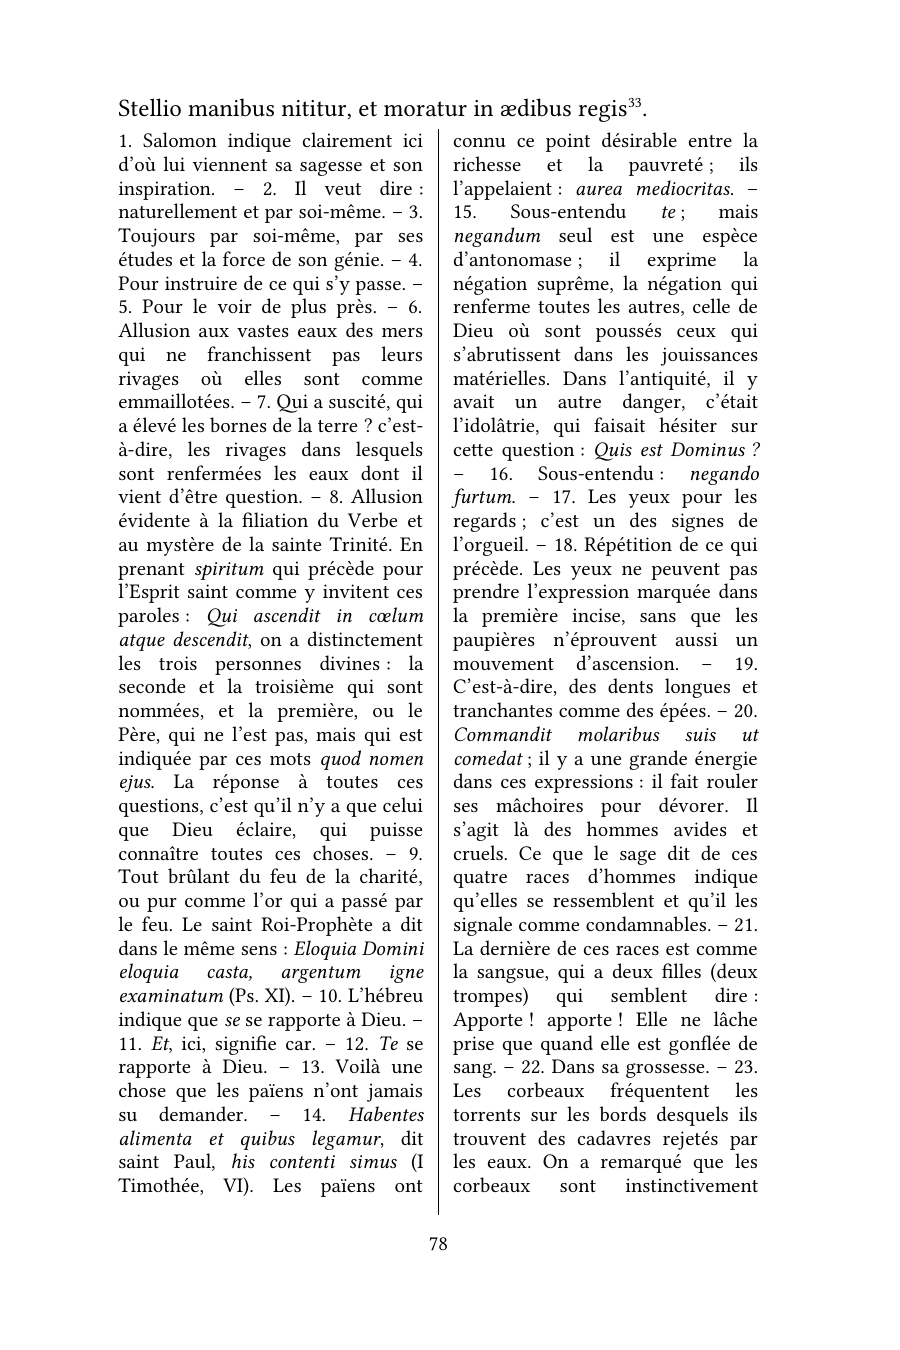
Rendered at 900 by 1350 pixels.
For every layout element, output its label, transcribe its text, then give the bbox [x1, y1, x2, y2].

text Stellio manibus nititur, et moratur in ædibus regis33. [118, 94, 758, 123]
text connu ce point désirable entre la richesse et la pauvreté ; ils l’appelaient : aurea mediocritas. – 15. Sous-entendu te ; mais negandum seul est une espèce d’antonomase ; il exprime la négation suprême, la négation qui renferme toutes les autres, celle de Dieu où sont poussés ceux qui s’abrutissent dans les jouissances matérielles. Dans l’antiquité, il y avait un autre danger, c’était l’idolâtrie, qui faisait hésiter sur cette question : Quis est Dominus ? – 16. Sous-entendu : negando furtum. – 17. Les yeux pour les regards ; c’est un des signes de l’orgueil. – 18. Répétition de ce qui précède. Les yeux ne peuvent pas prendre l’expression marquée dans la première incise, sans que les paupières n’éprouvent aussi un mouvement d’ascension. – 19. C’est-à-dire, des dents longues et tranchantes comme des épées. – 20. Commandit molaribus suis ut comedat ; il y a une grande énergie dans ces expressions : il fait rouler ses mâchoires pour dévorer. Il s’agit là des hommes avides et cruels. Ce que le sage dit de ces quatre races d’hommes indique qu’elles se ressemblent et qu’il les signale comme condamnables. – 21. La dernière de ces races est comme la sangsue, qui a deux filles (deux trompes) qui semblent dire : Apporte ! apporte ! Elle ne lâche prise que quand elle est gonflée de sang. – 22. Dans sa grossesse. – 23. Les corbeaux fréquentent les torrents sur les bords desquels ils trouvent des cadavres rejetés par les eaux. On a remarqué que les corbeaux sont instinctivement [453, 129, 758, 1198]
text 1. Salomon indique clairement ici d’où lui viennent sa sagesse et son inspiration. – 2. Il veut dire : naturellement et par soi-même. – 3. Toujours par soi-même, par ses études et la force de son génie. – 4. Pour instruire de ce qui s’y passe. – 5. Pour le voir de plus près. – 6. Allusion aux vastes eaux des mers qui ne franchissent pas leurs rivages où elles sont comme emmaillotées. – 7. Qui a suscité, qui a élevé les bornes de la terre ? c’est-à-dire, les rivages dans lesquels sont renfermées les eaux dont il vient d’être question. – 8. Allusion évidente à la filiation du Verbe et au mystère de la sainte Trinité. En prenant spiritum qui précède pour l’Esprit saint comme y invitent ces paroles : Qui ascendit in cœlum atque descendit, on a distinctement les trois personnes divines : la seconde et la troisième qui sont nommées, et la première, ou le Père, qui ne l’est pas, mais qui est indiquée par ces mots quod nomen ejus. La réponse à toutes ces questions, c’est qu’il n’y a que celui que Dieu éclaire, qui puisse connaître toutes ces choses. – 9. Tout brûlant du feu de la charité, ou pur comme l’or qui a passé par le feu. Le saint Roi-Prophète a dit dans le même sens : Eloquia Domini eloquia casta, argentum igne examinatum (Ps. XI). – 10. L’hébreu indique que se se rapporte à Dieu. – 11. Et, ici, signifie car. – 12. Te se rapporte à Dieu. – 13. Voilà une chose que les païens n’ont jamais su demander. – 14. Habentes alimenta et quibus legamur, dit saint Paul, his contenti simus (I Timothée, VI). Les païens ont [118, 129, 423, 1198]
